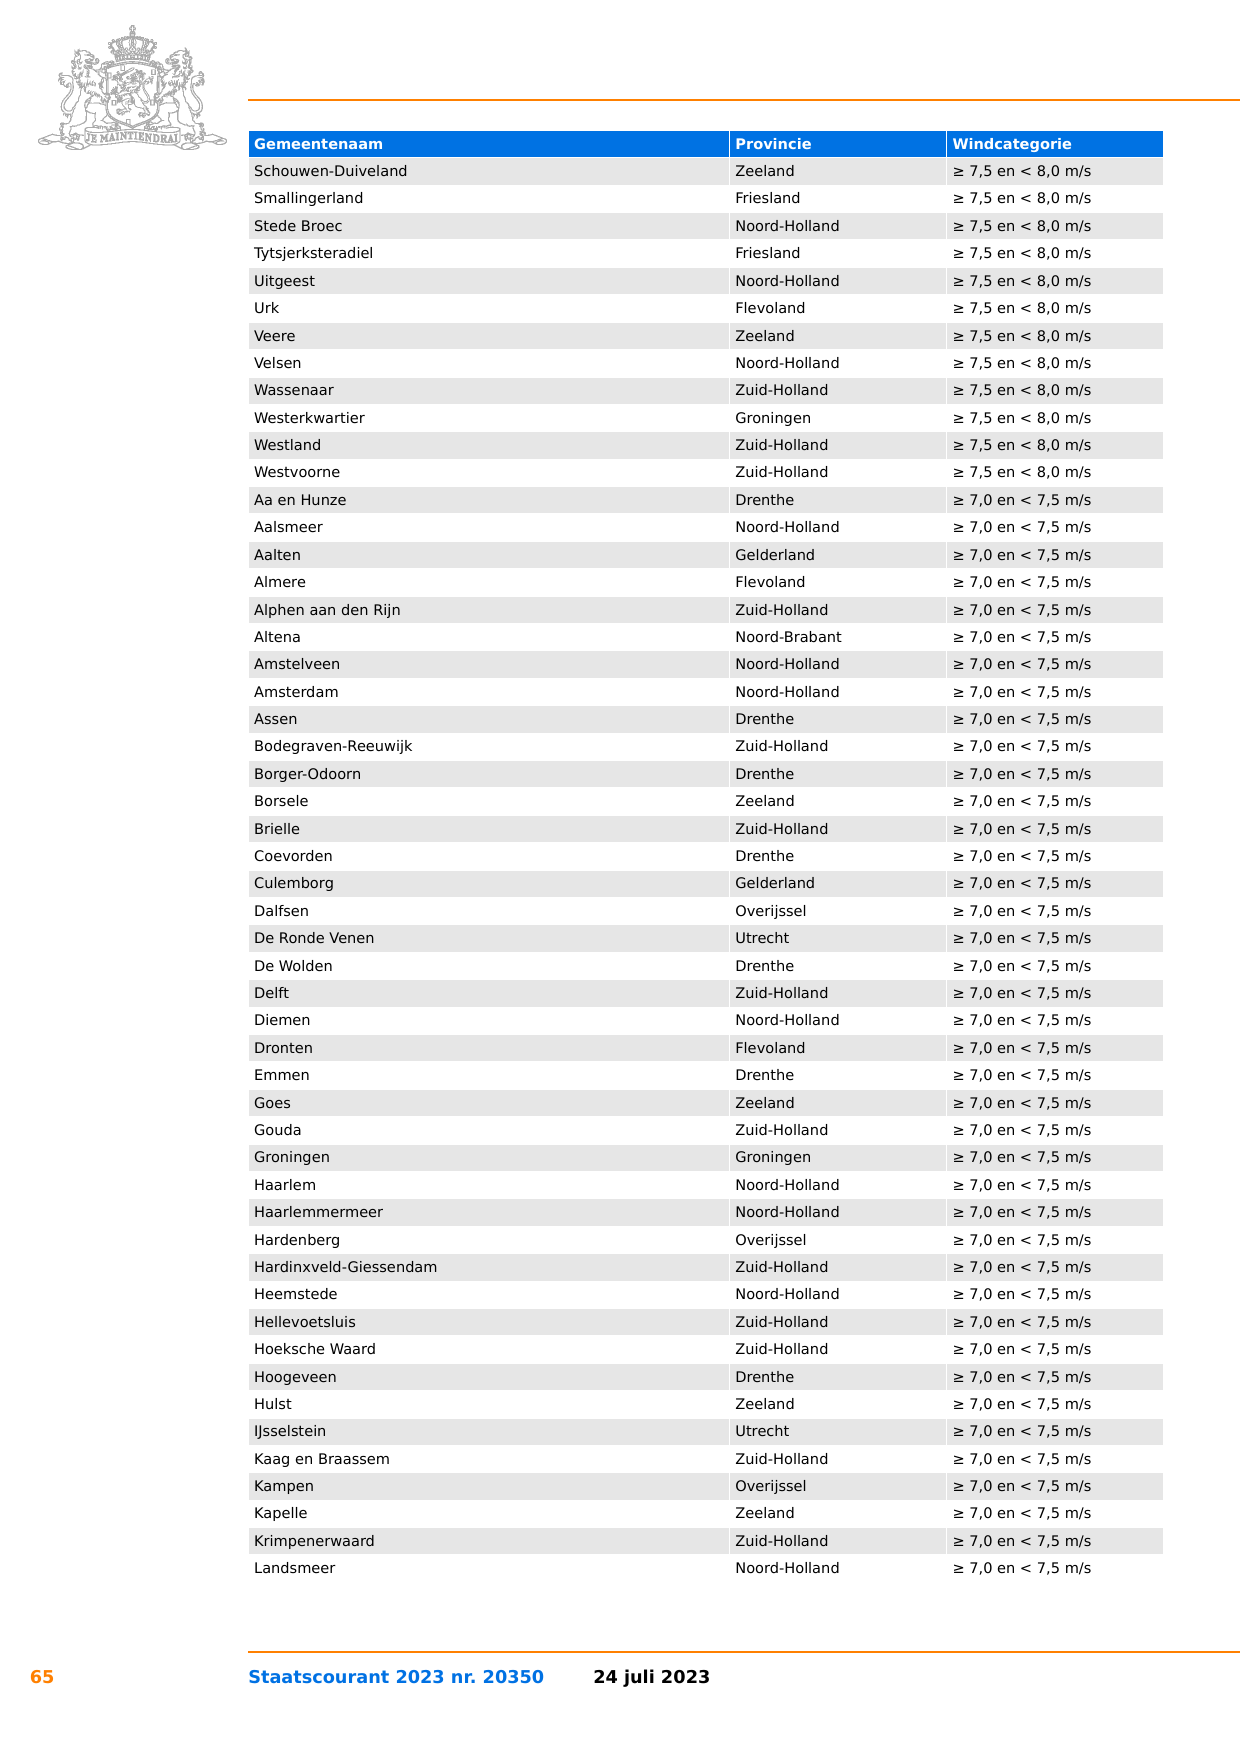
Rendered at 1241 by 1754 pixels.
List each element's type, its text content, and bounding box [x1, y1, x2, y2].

table_cell Altena [249, 624, 729, 650]
table_cell Dalfsen [249, 898, 729, 924]
table_cell Friesland [730, 186, 946, 212]
table_cell ≥ 7,0 en < 7,5 m/s [947, 761, 1163, 787]
table_cell ≥ 7,5 en < 8,0 m/s [947, 268, 1163, 294]
table_cell ≥ 7,5 en < 8,0 m/s [947, 350, 1163, 376]
table_cell Smallingerland [249, 186, 729, 212]
table_cell Overijssel [730, 1227, 946, 1253]
table_cell ≥ 7,0 en < 7,5 m/s [947, 706, 1163, 733]
table_cell Noord-Holland [730, 1282, 946, 1308]
table_cell Almere [249, 569, 729, 596]
table_cell Zuid-Holland [730, 816, 946, 842]
table_cell Zeeland [730, 158, 946, 185]
table_cell ≥ 7,0 en < 7,5 m/s [947, 679, 1163, 705]
table_cell Borger-Odoorn [249, 761, 729, 787]
table_cell Zuid-Holland [730, 1254, 946, 1281]
table_cell ≥ 7,0 en < 7,5 m/s [947, 1008, 1163, 1034]
table_cell ≥ 7,0 en < 7,5 m/s [947, 1473, 1163, 1500]
table_cell Tytsjerksteradiel [249, 241, 729, 267]
table_cell Noord-Holland [730, 651, 946, 678]
table_cell Kaag en Braassem [249, 1446, 729, 1472]
table_cell Noord-Holland [730, 1172, 946, 1198]
table_cell ≥ 7,0 en < 7,5 m/s [947, 515, 1163, 541]
table_cell ≥ 7,0 en < 7,5 m/s [947, 898, 1163, 924]
table_cell Noord-Brabant [730, 624, 946, 650]
table_cell Hoogeveen [249, 1364, 729, 1390]
table_cell Assen [249, 706, 729, 733]
table_cell ≥ 7,0 en < 7,5 m/s [947, 487, 1163, 513]
table_cell Flevoland [730, 295, 946, 322]
table_cell Hulst [249, 1391, 729, 1417]
table_cell Krimpenerwaard [249, 1528, 729, 1554]
table_cell Diemen [249, 1008, 729, 1034]
table_cell ≥ 7,0 en < 7,5 m/s [947, 1172, 1163, 1198]
table_cell ≥ 7,0 en < 7,5 m/s [947, 789, 1163, 815]
table_cell ≥ 7,0 en < 7,5 m/s [947, 871, 1163, 897]
table_cell Schouwen-Duiveland [249, 158, 729, 185]
table_cell ≥ 7,0 en < 7,5 m/s [947, 980, 1163, 1007]
table_cell Friesland [730, 241, 946, 267]
table_cell Aalten [249, 542, 729, 568]
table_header Provincie [730, 131, 946, 157]
table_cell IJsselstein [249, 1419, 729, 1445]
table_cell Kapelle [249, 1501, 729, 1527]
table_cell Noord-Holland [730, 213, 946, 239]
table_cell Heemstede [249, 1282, 729, 1308]
table_cell Flevoland [730, 1035, 946, 1061]
table_cell Zuid-Holland [730, 734, 946, 760]
table_cell ≥ 7,0 en < 7,5 m/s [947, 1528, 1163, 1554]
table_cell Flevoland [730, 569, 946, 596]
table_cell De Wolden [249, 953, 729, 979]
table_cell Noord-Holland [730, 515, 946, 541]
table_cell Delft [249, 980, 729, 1007]
table_cell Amsterdam [249, 679, 729, 705]
table_cell Drenthe [730, 1364, 946, 1390]
table_cell Goes [249, 1090, 729, 1116]
table_cell ≥ 7,5 en < 8,0 m/s [947, 323, 1163, 349]
table_cell Drenthe [730, 953, 946, 979]
table_cell Utrecht [730, 925, 946, 952]
table_cell Urk [249, 295, 729, 322]
table_cell Drenthe [730, 843, 946, 869]
table_cell ≥ 7,5 en < 8,0 m/s [947, 213, 1163, 239]
table_cell ≥ 7,0 en < 7,5 m/s [947, 1309, 1163, 1335]
table_cell ≥ 7,0 en < 7,5 m/s [947, 1145, 1163, 1171]
table_cell ≥ 7,0 en < 7,5 m/s [947, 1391, 1163, 1417]
table_cell Zuid-Holland [730, 1446, 946, 1472]
table_header Windcategorie [947, 131, 1163, 157]
table_cell Hoeksche Waard [249, 1336, 729, 1363]
table_header Gemeentenaam [249, 131, 729, 157]
table_cell Zuid-Holland [730, 1336, 946, 1363]
table_cell ≥ 7,0 en < 7,5 m/s [947, 1199, 1163, 1226]
table_cell ≥ 7,0 en < 7,5 m/s [947, 1227, 1163, 1253]
table_cell Overijssel [730, 1473, 946, 1500]
table_cell Zeeland [730, 789, 946, 815]
table_cell Alphen aan den Rijn [249, 597, 729, 623]
table_cell ≥ 7,0 en < 7,5 m/s [947, 843, 1163, 869]
table_cell Emmen [249, 1063, 729, 1089]
table_cell Zuid-Holland [730, 597, 946, 623]
table_cell ≥ 7,0 en < 7,5 m/s [947, 1282, 1163, 1308]
table_cell Noord-Holland [730, 350, 946, 376]
table_cell ≥ 7,0 en < 7,5 m/s [947, 624, 1163, 650]
table_cell Drenthe [730, 761, 946, 787]
table_cell Westland [249, 432, 729, 459]
table_cell Westerkwartier [249, 405, 729, 431]
table_cell ≥ 7,0 en < 7,5 m/s [947, 1501, 1163, 1527]
table_cell ≥ 7,5 en < 8,0 m/s [947, 295, 1163, 322]
table_cell Gouda [249, 1117, 729, 1143]
table_cell Zeeland [730, 1391, 946, 1417]
table_cell De Ronde Venen [249, 925, 729, 952]
table_cell Hellevoetsluis [249, 1309, 729, 1335]
table_cell ≥ 7,0 en < 7,5 m/s [947, 1063, 1163, 1089]
table_cell Drenthe [730, 487, 946, 513]
table_cell Groningen [249, 1145, 729, 1171]
table_cell Borsele [249, 789, 729, 815]
table_cell Zeeland [730, 1501, 946, 1527]
table_cell ≥ 7,0 en < 7,5 m/s [947, 651, 1163, 678]
table_cell Aalsmeer [249, 515, 729, 541]
table_cell Zuid-Holland [730, 1117, 946, 1143]
table_cell ≥ 7,0 en < 7,5 m/s [947, 1364, 1163, 1390]
table_cell Haarlemmermeer [249, 1199, 729, 1226]
table_cell ≥ 7,0 en < 7,5 m/s [947, 1117, 1163, 1143]
table_cell ≥ 7,0 en < 7,5 m/s [947, 734, 1163, 760]
table_cell Noord-Holland [730, 1556, 946, 1582]
table_cell Wassenaar [249, 378, 729, 404]
table_cell Drenthe [730, 1063, 946, 1089]
table_cell ≥ 7,0 en < 7,5 m/s [947, 925, 1163, 952]
table_cell ≥ 7,5 en < 8,0 m/s [947, 241, 1163, 267]
table_cell Zeeland [730, 1090, 946, 1116]
table_cell Noord-Holland [730, 1008, 946, 1034]
table_cell Amstelveen [249, 651, 729, 678]
table_cell Zuid-Holland [730, 1528, 946, 1554]
table_cell ≥ 7,5 en < 8,0 m/s [947, 460, 1163, 486]
table_cell ≥ 7,0 en < 7,5 m/s [947, 816, 1163, 842]
table_cell Coevorden [249, 843, 729, 869]
table_cell Bodegraven-Reeuwijk [249, 734, 729, 760]
table_cell Zuid-Holland [730, 1309, 946, 1335]
table_cell Noord-Holland [730, 1199, 946, 1226]
table_cell Aa en Hunze [249, 487, 729, 513]
table_cell Dronten [249, 1035, 729, 1061]
table_cell Groningen [730, 1145, 946, 1171]
table_cell ≥ 7,5 en < 8,0 m/s [947, 432, 1163, 459]
table_cell Groningen [730, 405, 946, 431]
table_cell ≥ 7,0 en < 7,5 m/s [947, 597, 1163, 623]
table_cell Zuid-Holland [730, 460, 946, 486]
table_cell Landsmeer [249, 1556, 729, 1582]
table_cell Overijssel [730, 898, 946, 924]
table_cell Westvoorne [249, 460, 729, 486]
table_cell Noord-Holland [730, 679, 946, 705]
table_cell ≥ 7,0 en < 7,5 m/s [947, 569, 1163, 596]
table_cell Hardenberg [249, 1227, 729, 1253]
table_cell Kampen [249, 1473, 729, 1500]
table_cell Drenthe [730, 706, 946, 733]
table_cell ≥ 7,5 en < 8,0 m/s [947, 405, 1163, 431]
table_cell Veere [249, 323, 729, 349]
table_cell ≥ 7,5 en < 8,0 m/s [947, 186, 1163, 212]
table_cell ≥ 7,0 en < 7,5 m/s [947, 1419, 1163, 1445]
table_cell Utrecht [730, 1419, 946, 1445]
table_cell ≥ 7,0 en < 7,5 m/s [947, 1446, 1163, 1472]
table_cell Culemborg [249, 871, 729, 897]
table_cell Hardinxveld-Giessendam [249, 1254, 729, 1281]
table_cell ≥ 7,0 en < 7,5 m/s [947, 1254, 1163, 1281]
table_cell ≥ 7,5 en < 8,0 m/s [947, 158, 1163, 185]
table_cell ≥ 7,0 en < 7,5 m/s [947, 1556, 1163, 1582]
table_cell Gelderland [730, 542, 946, 568]
table_cell ≥ 7,0 en < 7,5 m/s [947, 542, 1163, 568]
table_cell Gelderland [730, 871, 946, 897]
table_cell Velsen [249, 350, 729, 376]
table_cell Brielle [249, 816, 729, 842]
table_cell Zuid-Holland [730, 378, 946, 404]
table_cell ≥ 7,0 en < 7,5 m/s [947, 1336, 1163, 1363]
table_cell ≥ 7,0 en < 7,5 m/s [947, 1035, 1163, 1061]
table_cell Stede Broec [249, 213, 729, 239]
table_cell ≥ 7,0 en < 7,5 m/s [947, 1090, 1163, 1116]
table_cell Noord-Holland [730, 268, 946, 294]
table_cell Zeeland [730, 323, 946, 349]
table_cell Haarlem [249, 1172, 729, 1198]
table_cell Uitgeest [249, 268, 729, 294]
table_cell ≥ 7,0 en < 7,5 m/s [947, 953, 1163, 979]
table_cell ≥ 7,5 en < 8,0 m/s [947, 378, 1163, 404]
picture [38, 25, 227, 150]
table_cell Zuid-Holland [730, 980, 946, 1007]
table_cell Zuid-Holland [730, 432, 946, 459]
